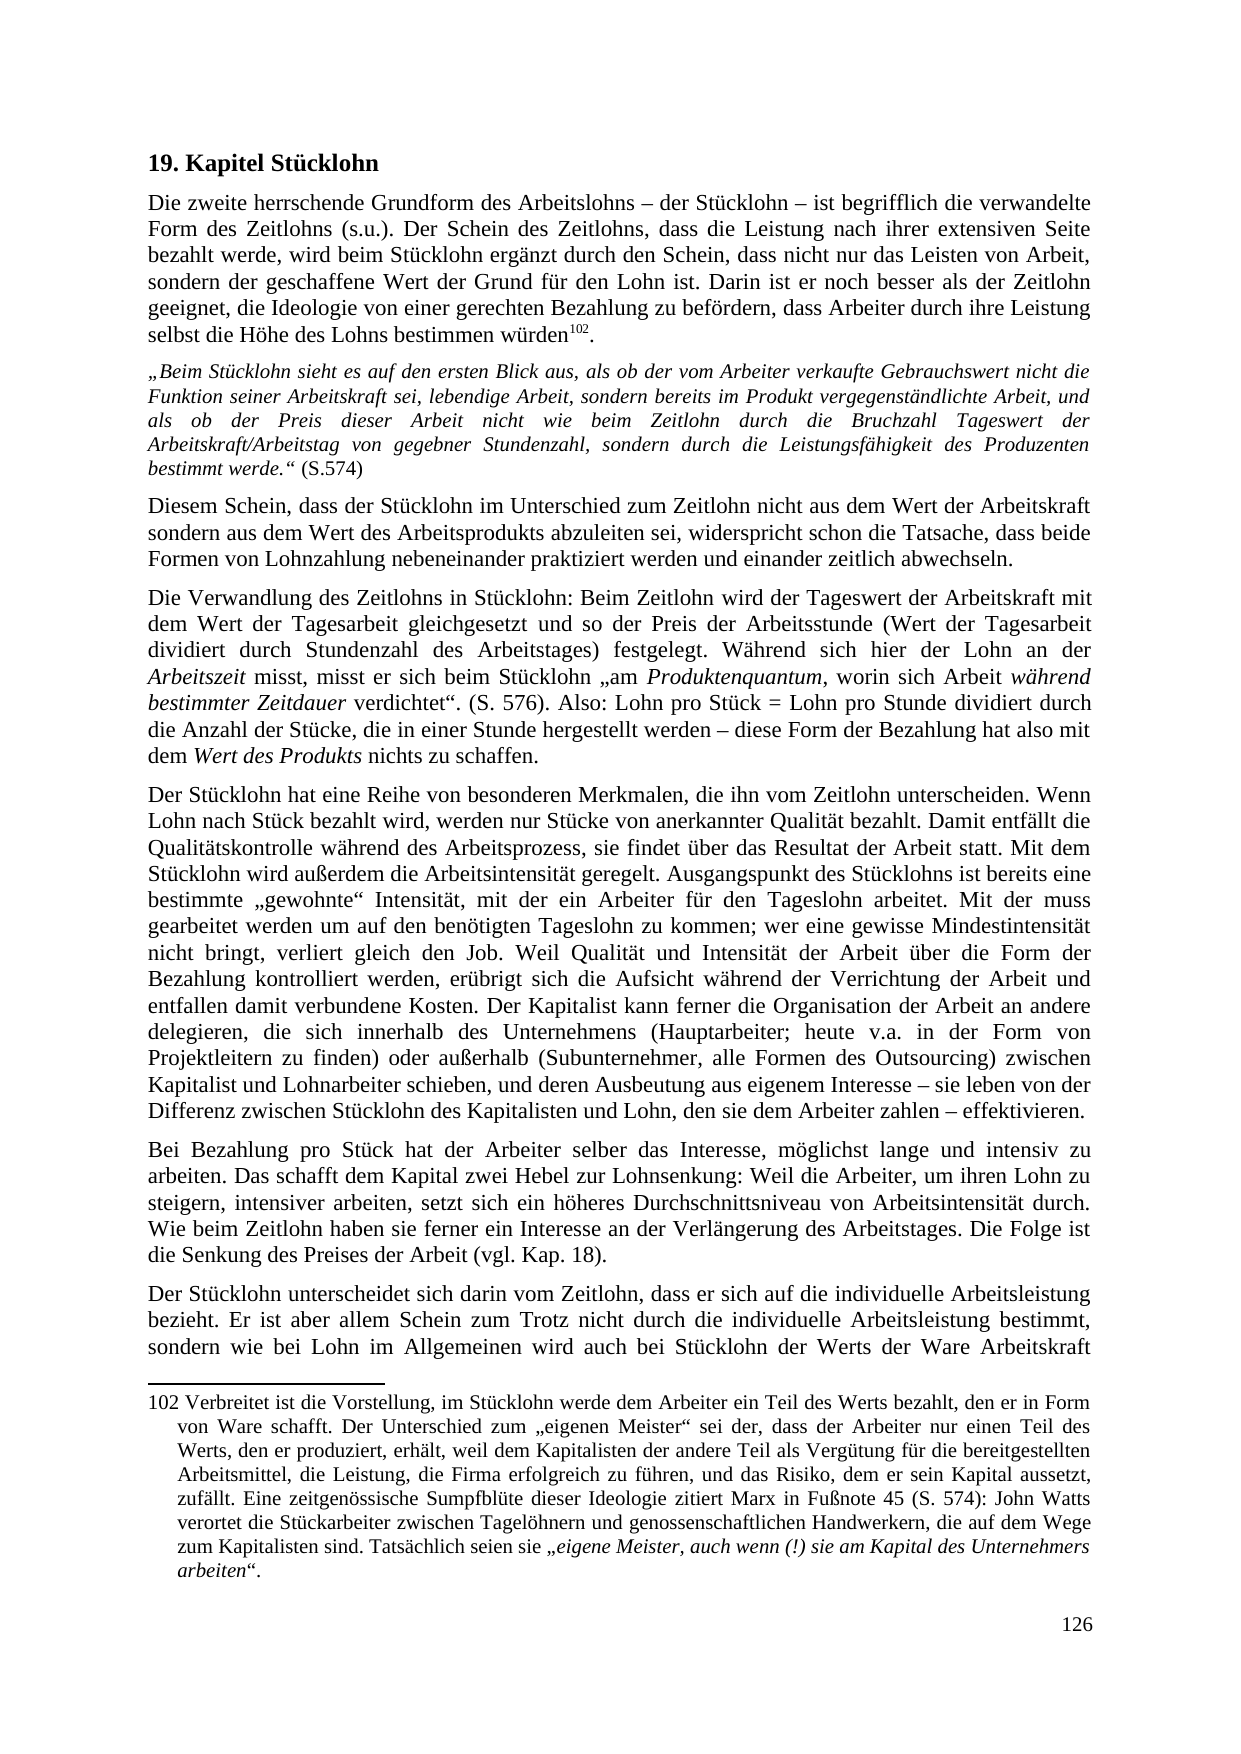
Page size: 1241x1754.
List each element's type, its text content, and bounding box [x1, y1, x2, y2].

text Der Stücklohn hat eine Reihe von besonderen Merkmalen, die ihn vom Zeitlohn unterscheiden. Wenn Lohn nach Stück bezahlt wird, werden nur Stücke von anerkannter Qualität bezahlt. Damit entfällt die Qualitätskontrolle während des Arbeitsprozess, sie findet über das Resultat der Arbeit statt. Mit dem Stücklohn wird außerdem die Arbeitsintensität geregelt. Ausgangspunkt des Stücklohns ist bereits eine bestimmte „gewohnte“ Intensität, mit der ein Arbeiter für den Tageslohn arbeitet. Mit der muss gearbeitet werden um auf den benötigten Tageslohn zu kommen; wer eine gewisse Mindestintensität nicht bringt, verliert gleich den Job. Weil Qualität und Intensität der Arbeit über die Form der Bezahlung kontrolliert werden, erübrigt sich die Aufsicht während der Verrichtung der Arbeit und entfallen damit verbundene Kosten. Der Kapitalist kann ferner die Organisation der Arbeit an andere delegieren, die sich innerhalb des Unternehmens (Hauptarbeiter; heute v.a. in der Form von Projektleitern zu finden) oder außerhalb (Subunternehmer, alle Formen des Outsourcing) zwischen Kapitalist und Lohnarbeiter schieben, und deren Ausbeutung aus eigenem Interesse – sie leben von der Differenz zwischen Stücklohn des Kapitalisten und Lohn, den sie dem Arbeiter zahlen – effektivieren. [148, 781, 1093, 1123]
text Die zweite herrschende Grundform des Arbeitslohns – der Stücklohn – ist begrifflich die verwandelte Form des Zeitlohns (s.u.). Der Schein des Zeitlohns, dass die Leistung nach ihrer extensiven Seite bezahlt werde, wird beim Stücklohn ergänzt durch den Schein, dass nicht nur das Leisten von Arbeit, sondern der geschaffene Wert der Grund für den Lohn ist. Darin ist er noch besser als der Zeitlohn geeignet, die Ideologie von einer gerechten Bezahlung zu befördern, dass Arbeiter durch ihre Leistung selbst die Höhe des Lohns bestimmen würden. [148, 189, 1093, 347]
text „Beim Stücklohn sieht es auf den ersten Blick aus, als ob der vom Arbeiter verkaufte Gebrauchswert nicht die Funktion seiner Arbeitskraft sei, lebendige Arbeit, sondern bereits im Produkt vergegenständlichte Arbeit, und als ob der Preis dieser Arbeit nicht wie beim Zeitlohn durch die Bruchzahl Tageswert der Arbeitskraft/Arbeitstag von gegebner Stundenzahl, sondern durch die Leistungsfähigkeit des Produzenten bestimmt werde.“ (S.574) [148, 359, 1093, 480]
text 19. Kapitel Stücklohn [148, 148, 1093, 176]
text Verbreitet ist die Vorstellung, im Stücklohn werde dem Arbeiter ein Teil des Werts bezahlt, den er in Form von Ware schafft. Der Unterschied zum „eigenen Meister“ sei der, dass der Arbeiter nur einen Teil des Werts, den er produziert, erhält, weil dem Kapitalisten der andere Teil als Vergütung für die bereitgestellten Arbeitsmittel, die Leistung, die Firma erfolgreich zu führen, und das Risiko, dem er sein Kapital aussetzt, zufällt. Eine zeitgenössische Sumpfblüte dieser Ideologie zitiert Marx in Fußnote 45 (S. 574): John Watts verortet die Stückarbeiter zwischen Tagelöhnern und genossenschaftlichen Handwerkern, die auf dem Wege zum Kapitalisten sind. Tatsächlich seien sie „eigene Meister, auch wenn (!) sie am Kapital des Unternehmers arbeiten“. [148, 1390, 1093, 1582]
text Bei Bezahlung pro Stück hat der Arbeiter selber das Interesse, möglichst lange und intensiv zu arbeiten. Das schafft dem Kapital zwei Hebel zur Lohnsenkung: Weil die Arbeiter, um ihren Lohn zu steigern, intensiver arbeiten, setzt sich ein höheres Durchschnittsniveau von Arbeitsintensität durch. Wie beim Zeitlohn haben sie ferner ein Interesse an der Verlängerung des Arbeitstages. Die Folge ist die Senkung des Preises der Arbeit (vgl. Kap. 18). [148, 1136, 1093, 1268]
text Die Verwandlung des Zeitlohns in Stücklohn: Beim Zeitlohn wird der Tageswert der Arbeitskraft mit dem Wert der Tagesarbeit gleichgesetzt und so der Preis der Arbeitsstunde (Wert der Tagesarbeit dividiert durch Stundenzahl des Arbeitstages) festgelegt. Während sich hier der Lohn an der Arbeitszeit misst, misst er sich beim Stücklohn „am Produktenquantum, worin sich Arbeit während bestimmter Zeitdauer verdichtet“. (S. 576). Also: Lohn pro Stück = Lohn pro Stunde dividiert durch die Anzahl der Stücke, die in einer Stunde hergestellt werden – diese Form der Bezahlung hat also mit dem Wert des Produkts nichts zu schaffen. [148, 584, 1093, 768]
text Der Stücklohn unterscheidet sich darin vom Zeitlohn, dass er sich auf die individuelle Arbeitsleistung bezieht. Er ist aber allem Schein zum Trotz nicht durch die individuelle Arbeitsleistung bestimmt, sondern wie bei Lohn im Allgemeinen wird auch bei Stücklohn der Werts der Ware Arbeitskraft [148, 1280, 1093, 1359]
text Diesem Schein, dass der Stücklohn im Unterschied zum Zeitlohn nicht aus dem Wert der Arbeitskraft sondern aus dem Wert des Arbeitsprodukts abzuleiten sei, widerspricht schon die Tatsache, dass beide Formen von Lohnzahlung nebeneinander praktiziert werden und einander zeitlich abwechseln. [148, 492, 1093, 571]
